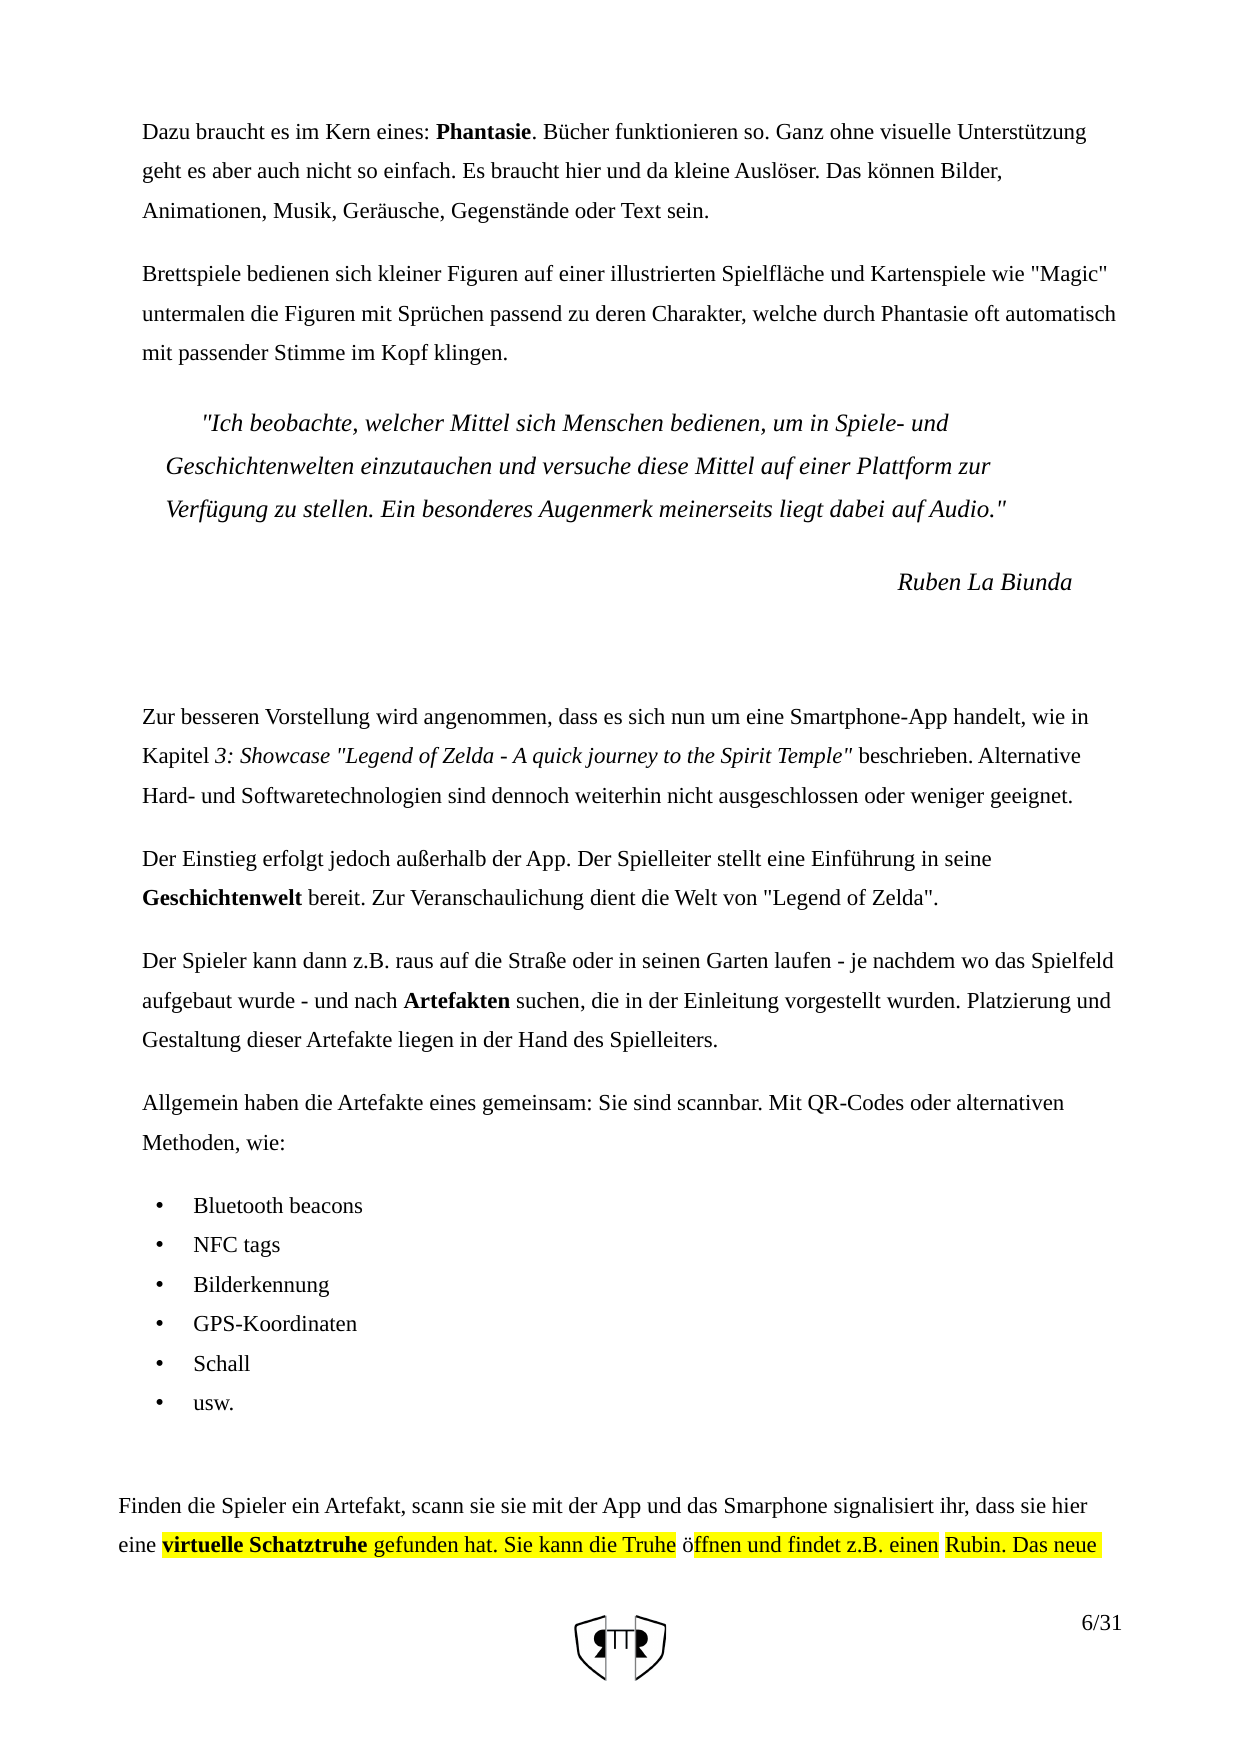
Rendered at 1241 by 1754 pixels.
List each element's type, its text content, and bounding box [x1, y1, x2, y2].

text Dazu braucht es im Kern eines: Phantasie. Bücher funktionieren so. Ganz ohne visuelle Unterstützung geht es aber auch nicht so einfach. Es braucht hier und da kleine Auslöser. Das können Bilder, Animationen, Musik, Geräusche, Gegenstände oder Text sein. [142, 118, 1122, 223]
text Ruben La Biunda [165, 567, 1075, 596]
list Bilderkennung [156, 1271, 1122, 1297]
list usw. [156, 1389, 1122, 1416]
text Allgemein haben die Artefakte eines gemeinsam: Sie sind scannbar. Mit QR-Codes oder alternativen Methoden, wie: [142, 1089, 1122, 1155]
text Der Einstieg erfolgt jedoch außerhalb der App. Der Spielleiter stellt eine Einführung in seine Geschichtenwelt bereit. Zur Veranschaulichung dient die Welt von "Legend of Zelda". [142, 845, 1122, 911]
list Schall [156, 1350, 1122, 1376]
list NFC tags [156, 1232, 1122, 1258]
text Der Spieler kann dann z.B. raus auf die Straße oder in seinen Garten laufen - je nachdem wo das Spielfeld aufgebaut wurde - und nach Artefakten suchen, die in der Einleitung vorgestellt wurden. Platzierung und Gestaltung dieser Artefakte liegen in der Hand des Spielleiters. [142, 947, 1122, 1053]
picture [574, 1615, 667, 1681]
list Bluetooth beacons [156, 1192, 1122, 1218]
text Zur besseren Vorstellung wird angenommen, dass es sich nun um eine Smartphone-App handelt, wie in Kapitel 3: Showcase "Legend of Zelda - A quick journey to the Spirit Temple" beschrieben. Alternative Hard- und Softwaretechnologien sind dennoch weiterhin nicht ausgeschlossen oder weniger geeignet. [142, 703, 1122, 808]
text Brettspiele bedienen sich kleiner Figuren auf einer illustrierten Spielfläche und Kartenspiele wie "Magic" untermalen die Figuren mit Sprüchen passend zu deren Charakter, welche durch Phantasie oft automatisch mit passender Stimme im Kopf klingen. [142, 260, 1122, 366]
text Finden die Spieler ein Artefakt, scann sie sie mit der App und das Smarphone signalisiert ihr, dass sie hier eine virtuelle Schatztruhe gefunden hat. Sie kann die Truhe öffnen und findet z.B. einen Rubin. Das neue [118, 1492, 1122, 1558]
text "Ich beobachte, welcher Mittel sich Menschen bedienen, um in Spiele- und Geschichtenwelten einzutauchen und versuche diese Mittel auf einer Plattform zur Verfügung zu stellen. Ein besonderes Augenmerk meinerseits liegt dabei auf Audio." [165, 408, 1075, 523]
list GPS-Koordinaten [156, 1311, 1122, 1337]
